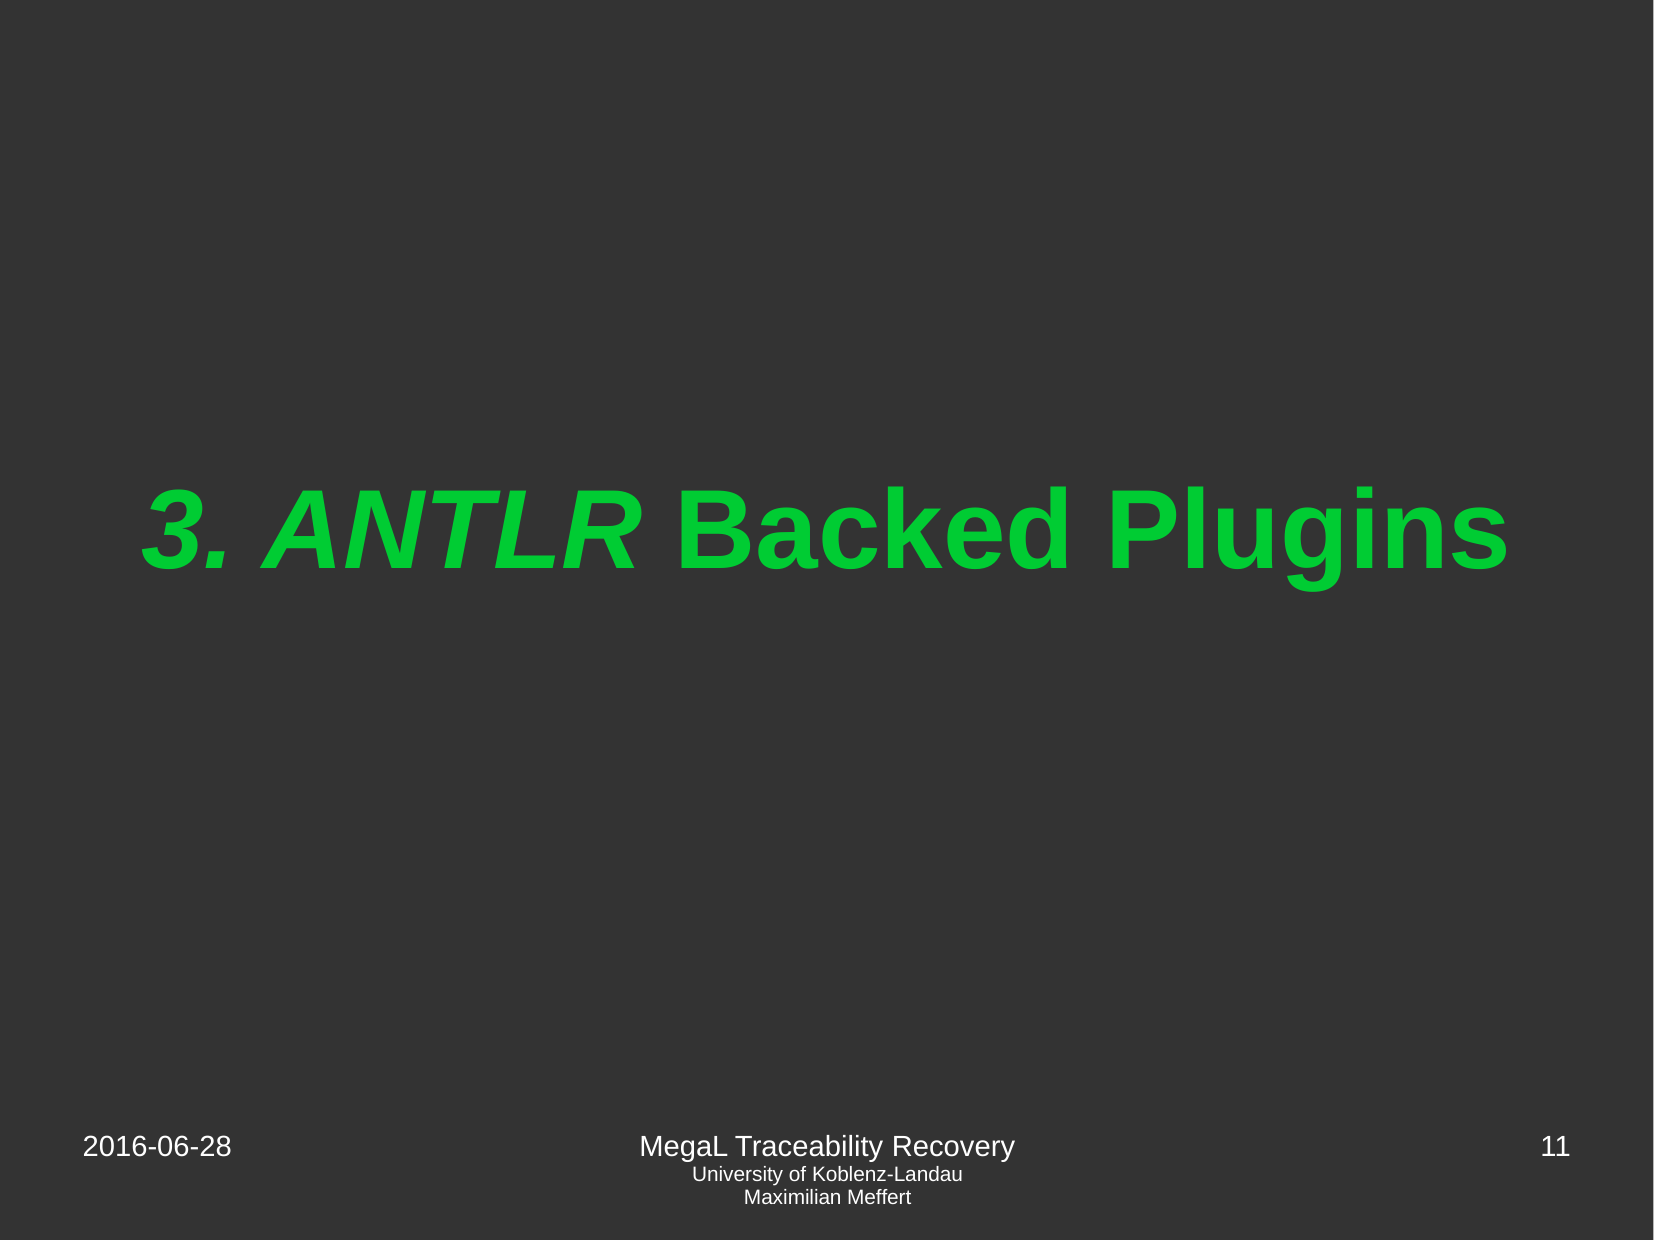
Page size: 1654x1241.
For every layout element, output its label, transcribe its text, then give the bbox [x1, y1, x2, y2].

subtitle 3. ANTLR Backed Plugins [82, 49, 1571, 1010]
